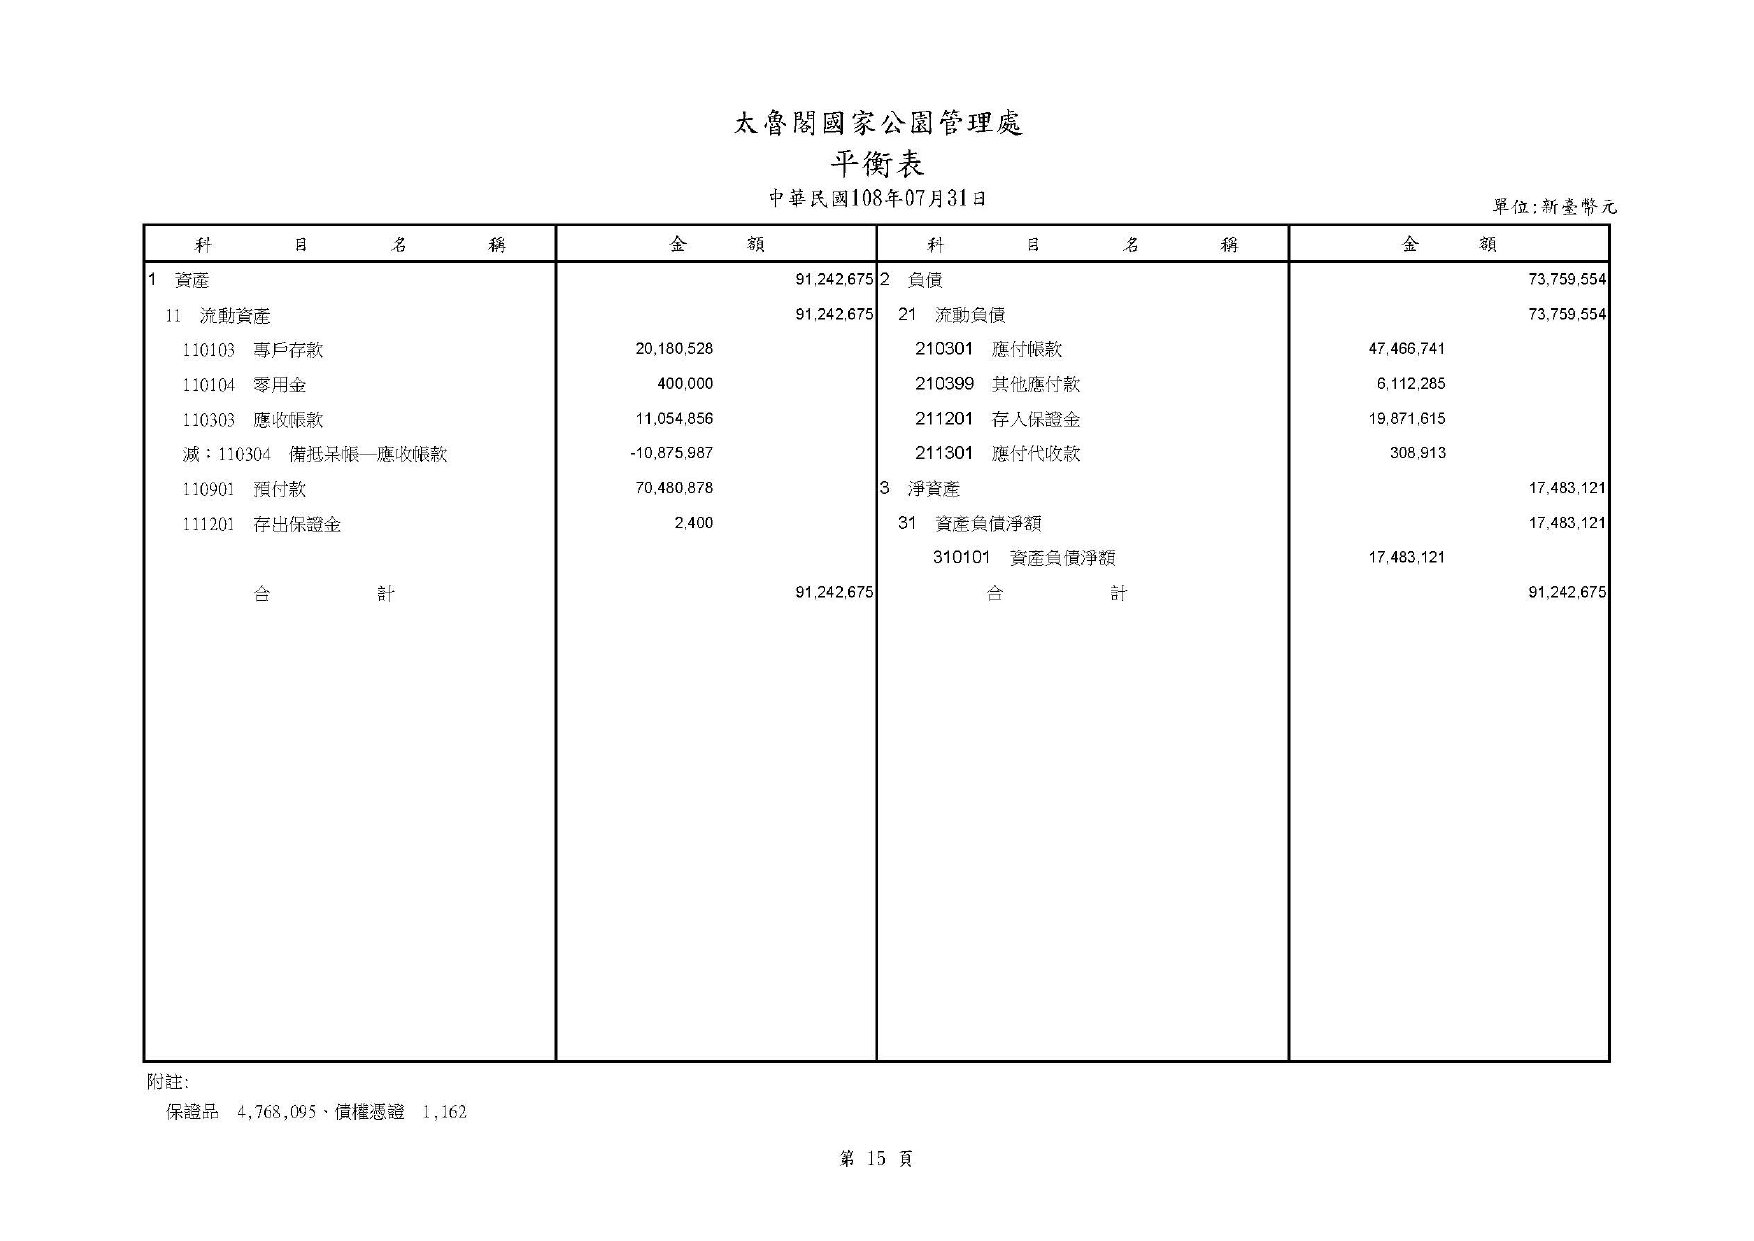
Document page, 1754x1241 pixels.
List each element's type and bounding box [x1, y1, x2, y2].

picture [59, 59, 1695, 1216]
